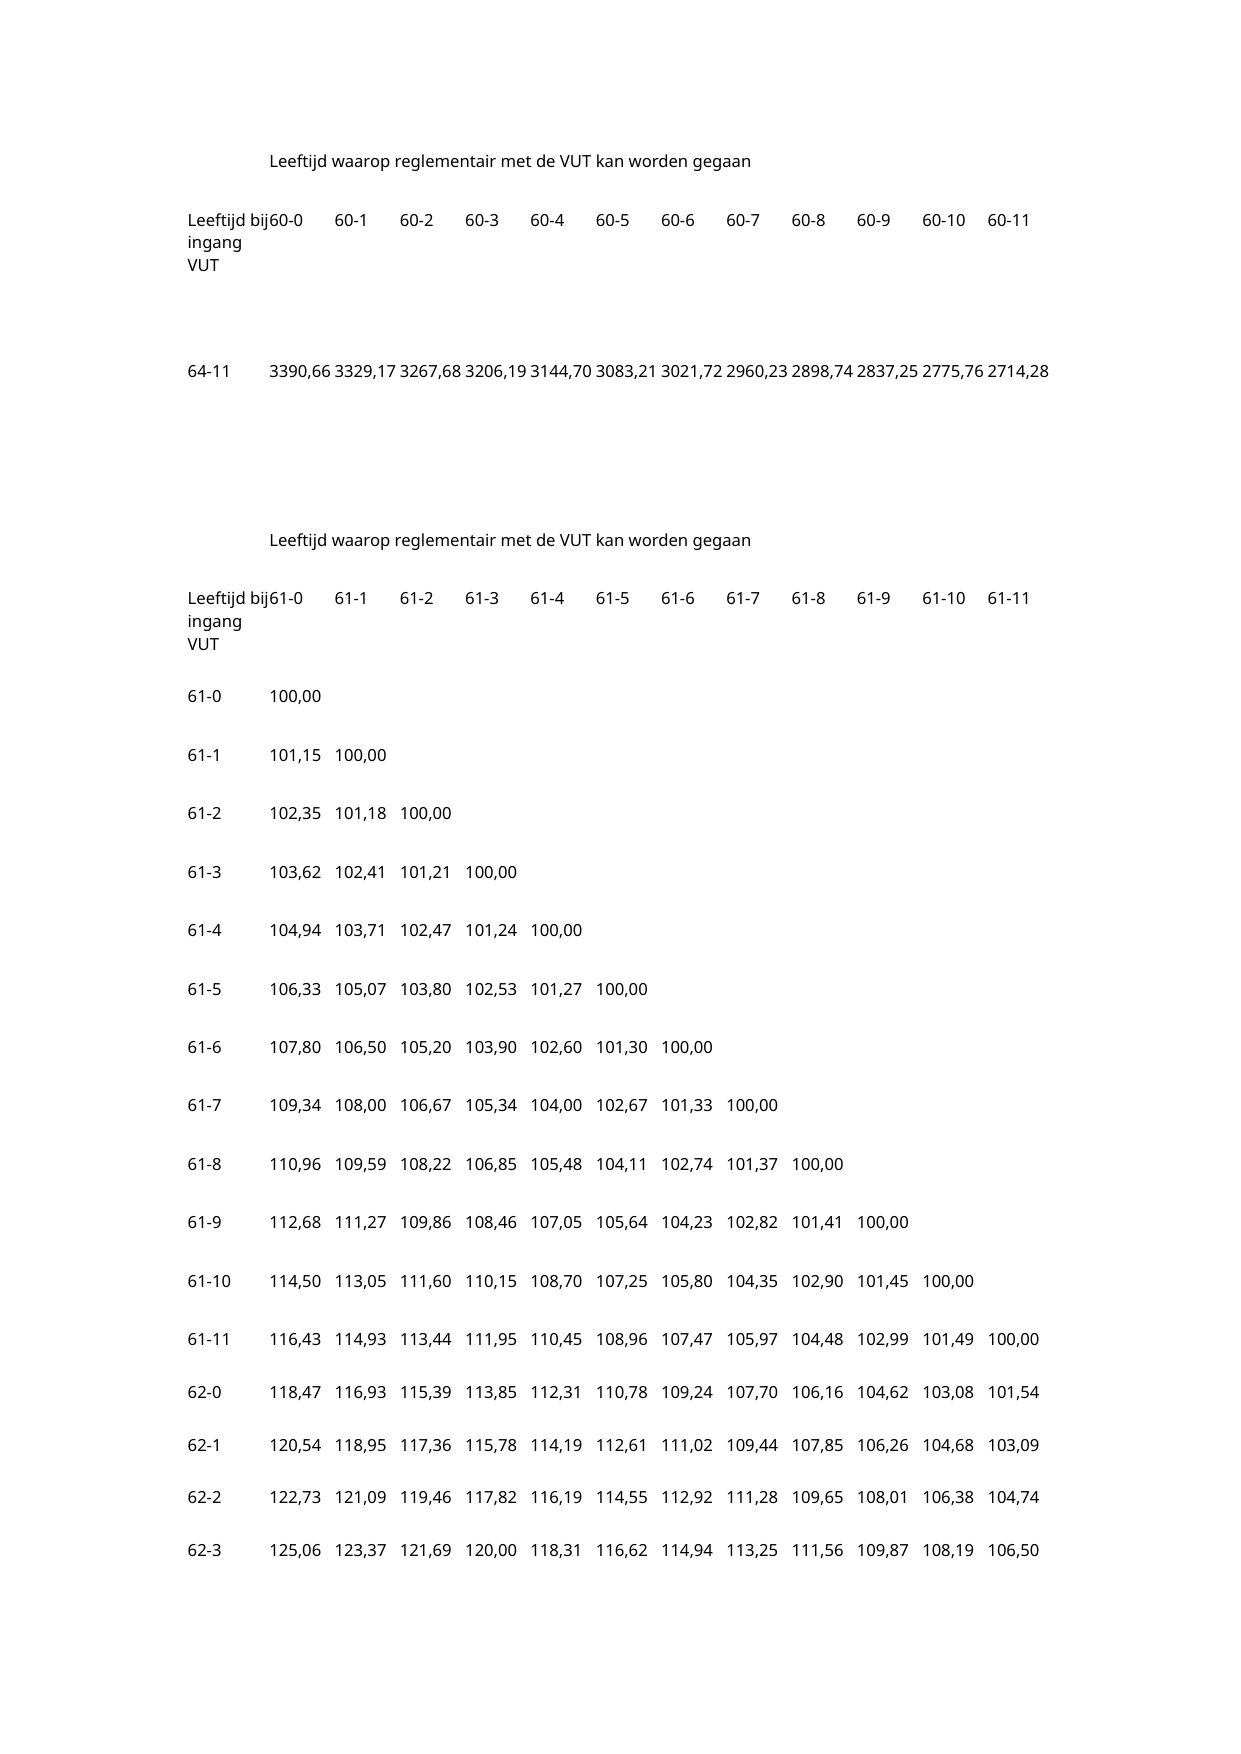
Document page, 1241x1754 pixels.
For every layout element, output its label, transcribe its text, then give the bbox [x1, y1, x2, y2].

table_cell [791, 1036, 857, 1094]
table_cell 107,05 [530, 1211, 596, 1269]
table_cell 105,97 [726, 1328, 791, 1380]
table_cell 60-3 [465, 209, 530, 307]
table_cell 114,19 [530, 1433, 596, 1486]
table_cell [791, 685, 857, 743]
table_cell 109,59 [334, 1153, 399, 1211]
table_cell [530, 685, 596, 743]
table_cell 108,00 [334, 1094, 399, 1152]
table_cell 104,00 [530, 1094, 596, 1152]
table_cell [791, 802, 857, 860]
table_cell [334, 685, 399, 743]
table_cell 103,62 [269, 860, 334, 919]
table_cell 61-4 [530, 587, 596, 685]
table_cell [269, 307, 334, 359]
table_cell [726, 743, 791, 802]
table_cell 101,49 [922, 1328, 987, 1380]
table_cell [987, 685, 1053, 743]
table_cell 114,94 [661, 1539, 726, 1561]
table_header Leeftijd waarop reglementair met de VUT kan worden gegaan [269, 150, 1053, 208]
table_cell 105,64 [596, 1211, 661, 1269]
table_cell 61-2 [188, 802, 269, 860]
table_cell 109,87 [857, 1539, 922, 1561]
table_cell 104,35 [726, 1269, 791, 1328]
table_cell Leeftijd bij ingang VUT [188, 209, 269, 307]
table_cell 101,21 [400, 860, 465, 919]
table_cell 102,67 [596, 1094, 661, 1152]
table_cell [661, 307, 726, 359]
table_cell [922, 1094, 987, 1152]
table_cell [857, 307, 922, 359]
table_cell [922, 1211, 987, 1269]
table_cell 100,00 [987, 1328, 1053, 1380]
table_cell [400, 307, 465, 359]
table_cell [987, 307, 1053, 359]
table_cell 122,73 [269, 1486, 334, 1538]
table_cell [465, 685, 530, 743]
table_cell 116,19 [530, 1486, 596, 1538]
table_cell 61-11 [987, 587, 1053, 685]
table_cell 61-1 [334, 587, 399, 685]
table_cell 115,78 [465, 1433, 530, 1486]
table_cell 100,00 [661, 1036, 726, 1094]
table_cell 111,60 [400, 1269, 465, 1328]
table_cell 102,74 [661, 1153, 726, 1211]
table_cell [465, 802, 530, 860]
table_cell 111,27 [334, 1211, 399, 1269]
table_cell [726, 307, 791, 359]
table_cell 108,70 [530, 1269, 596, 1328]
table_cell [530, 307, 596, 359]
table_cell [922, 1036, 987, 1094]
table_cell 101,18 [334, 802, 399, 860]
table_cell 118,47 [269, 1380, 334, 1433]
table_cell 101,41 [791, 1211, 857, 1269]
table_cell [400, 743, 465, 802]
table_cell 103,90 [465, 1036, 530, 1094]
table_cell 61-11 [188, 1328, 269, 1380]
table_cell 61-0 [188, 685, 269, 743]
table_cell [530, 860, 596, 919]
table_cell 61-10 [922, 587, 987, 685]
table_cell 102,53 [465, 977, 530, 1036]
table_cell 111,56 [791, 1539, 857, 1561]
table_cell 102,47 [400, 919, 465, 977]
table_cell 111,28 [726, 1486, 791, 1538]
table_cell [857, 743, 922, 802]
table_cell 3329,17 [334, 359, 399, 412]
table_cell 117,82 [465, 1486, 530, 1538]
table_cell [857, 1094, 922, 1152]
table_cell [596, 685, 661, 743]
table_cell [791, 743, 857, 802]
table_cell [334, 307, 399, 359]
table_cell 3390,66 [269, 359, 334, 412]
table_cell 60-7 [726, 209, 791, 307]
table_cell 101,54 [987, 1380, 1053, 1433]
table_cell 106,26 [857, 1433, 922, 1486]
table_cell 62-3 [188, 1539, 269, 1561]
table_cell 3267,68 [400, 359, 465, 412]
table_cell 103,08 [922, 1380, 987, 1433]
table_cell 60-5 [596, 209, 661, 307]
table_cell [465, 307, 530, 359]
table_cell 121,69 [400, 1539, 465, 1561]
table_cell 118,95 [334, 1433, 399, 1486]
table_cell [726, 802, 791, 860]
table_cell 62-1 [188, 1433, 269, 1486]
table_cell Leeftijd bij ingang VUT [188, 587, 269, 685]
table_cell 100,00 [465, 860, 530, 919]
table_cell 101,27 [530, 977, 596, 1036]
table_cell 101,24 [465, 919, 530, 977]
table_cell 102,90 [791, 1269, 857, 1328]
table_cell [857, 919, 922, 977]
table_cell [596, 919, 661, 977]
table_cell 61-9 [188, 1211, 269, 1269]
table_cell [188, 307, 269, 359]
table_cell 103,80 [400, 977, 465, 1036]
table_cell [857, 802, 922, 860]
table_cell 102,99 [857, 1328, 922, 1380]
table_cell 61-1 [188, 743, 269, 802]
table_cell 118,31 [530, 1539, 596, 1561]
table_cell 100,00 [596, 977, 661, 1036]
table_cell 106,85 [465, 1153, 530, 1211]
table_cell 100,00 [726, 1094, 791, 1152]
table_cell 121,09 [334, 1486, 399, 1538]
table_cell [987, 860, 1053, 919]
table_cell 110,96 [269, 1153, 334, 1211]
table_cell 116,93 [334, 1380, 399, 1433]
table_cell 105,20 [400, 1036, 465, 1094]
table_cell 109,44 [726, 1433, 791, 1486]
table_cell 106,33 [269, 977, 334, 1036]
table_cell [922, 743, 987, 802]
table_cell 108,96 [596, 1328, 661, 1380]
table_cell 106,50 [334, 1036, 399, 1094]
table_cell [465, 743, 530, 802]
table_cell [857, 1036, 922, 1094]
table_cell 110,78 [596, 1380, 661, 1433]
table_cell 60-1 [334, 209, 399, 307]
table_cell 116,43 [269, 1328, 334, 1380]
table_cell 113,05 [334, 1269, 399, 1328]
table_cell 104,23 [661, 1211, 726, 1269]
table_cell 107,25 [596, 1269, 661, 1328]
table_cell [987, 1211, 1053, 1269]
table_cell [596, 802, 661, 860]
table_cell 107,85 [791, 1433, 857, 1486]
table_cell 101,37 [726, 1153, 791, 1211]
table_cell [791, 1094, 857, 1152]
table_cell 105,07 [334, 977, 399, 1036]
table_cell 60-0 [269, 209, 334, 307]
table_cell 3021,72 [661, 359, 726, 412]
table_cell [791, 307, 857, 359]
table_header Leeftijd waarop reglementair met de VUT kan worden gegaan [269, 528, 1053, 587]
table_cell 101,15 [269, 743, 334, 802]
table_cell 60-9 [857, 209, 922, 307]
table_cell 112,92 [661, 1486, 726, 1538]
table_cell [922, 307, 987, 359]
table_cell 112,61 [596, 1433, 661, 1486]
table_cell [661, 860, 726, 919]
table_cell [661, 977, 726, 1036]
table_cell 61-7 [188, 1094, 269, 1152]
table_cell 102,60 [530, 1036, 596, 1094]
table_cell 61-10 [188, 1269, 269, 1328]
table_cell 111,95 [465, 1328, 530, 1380]
table_cell 60-11 [987, 209, 1053, 307]
table_cell 61-4 [188, 919, 269, 977]
table_cell 120,00 [465, 1539, 530, 1561]
table_cell [400, 685, 465, 743]
table_cell 111,02 [661, 1433, 726, 1486]
table_cell 104,74 [987, 1486, 1053, 1538]
table_cell 2960,23 [726, 359, 791, 412]
table_cell 125,06 [269, 1539, 334, 1561]
table_cell 3206,19 [465, 359, 530, 412]
table_cell 61-2 [400, 587, 465, 685]
table_cell 105,34 [465, 1094, 530, 1152]
table_cell [922, 685, 987, 743]
table_cell 61-0 [269, 587, 334, 685]
table_cell 113,25 [726, 1539, 791, 1561]
table_cell 100,00 [857, 1211, 922, 1269]
table_cell 61-5 [596, 587, 661, 685]
table_cell [857, 860, 922, 919]
table_cell 119,46 [400, 1486, 465, 1538]
table_cell [987, 743, 1053, 802]
table_cell 108,22 [400, 1153, 465, 1211]
table_cell [987, 802, 1053, 860]
table_cell [596, 860, 661, 919]
table_cell [922, 977, 987, 1036]
table_cell 61-9 [857, 587, 922, 685]
table_cell 104,68 [922, 1433, 987, 1486]
table_cell 103,71 [334, 919, 399, 977]
table_cell 60-8 [791, 209, 857, 307]
table_cell [987, 1094, 1053, 1152]
table_cell 102,41 [334, 860, 399, 919]
table_cell 101,45 [857, 1269, 922, 1328]
table_cell [987, 1153, 1053, 1211]
table_cell 112,31 [530, 1380, 596, 1433]
table_cell 61-8 [791, 587, 857, 685]
table_cell [922, 802, 987, 860]
table_cell 110,15 [465, 1269, 530, 1328]
table_cell 109,24 [661, 1380, 726, 1433]
table_cell 104,11 [596, 1153, 661, 1211]
table_cell 3083,21 [596, 359, 661, 412]
table_cell 114,55 [596, 1486, 661, 1538]
table_cell 116,62 [596, 1539, 661, 1561]
table_cell 120,54 [269, 1433, 334, 1486]
table_cell 100,00 [400, 802, 465, 860]
table_cell 60-10 [922, 209, 987, 307]
table_cell 106,67 [400, 1094, 465, 1152]
table_header [188, 150, 269, 208]
table_cell 60-6 [661, 209, 726, 307]
table_cell 101,30 [596, 1036, 661, 1094]
table_cell [922, 919, 987, 977]
table_cell 105,80 [661, 1269, 726, 1328]
table_cell 100,00 [269, 685, 334, 743]
table_cell 107,70 [726, 1380, 791, 1433]
table_cell [922, 1153, 987, 1211]
table_cell 61-3 [188, 860, 269, 919]
table_header [188, 528, 269, 587]
table_cell 61-6 [661, 587, 726, 685]
table_cell [530, 802, 596, 860]
table_cell [661, 919, 726, 977]
table_cell 102,35 [269, 802, 334, 860]
table_cell 61-6 [188, 1036, 269, 1094]
table_cell 61-7 [726, 587, 791, 685]
table_cell [791, 977, 857, 1036]
table_cell [987, 1036, 1053, 1094]
table_cell 109,86 [400, 1211, 465, 1269]
table_cell [726, 919, 791, 977]
table_cell 104,62 [857, 1380, 922, 1433]
table_cell 106,38 [922, 1486, 987, 1538]
table_cell [791, 860, 857, 919]
table_cell 61-5 [188, 977, 269, 1036]
table_cell 104,48 [791, 1328, 857, 1380]
table_cell [661, 802, 726, 860]
table_cell 106,16 [791, 1380, 857, 1433]
table_cell [726, 685, 791, 743]
table_cell 114,50 [269, 1269, 334, 1328]
table_cell 106,50 [987, 1539, 1053, 1561]
table_cell [530, 743, 596, 802]
table_cell 109,65 [791, 1486, 857, 1538]
table_cell 107,80 [269, 1036, 334, 1094]
table_cell [987, 1269, 1053, 1328]
table_cell [726, 977, 791, 1036]
table_cell 108,19 [922, 1539, 987, 1561]
table_cell 2775,76 [922, 359, 987, 412]
table_cell [596, 743, 661, 802]
table_cell 2898,74 [791, 359, 857, 412]
table_cell 113,85 [465, 1380, 530, 1433]
table_cell 105,48 [530, 1153, 596, 1211]
table_cell 100,00 [922, 1269, 987, 1328]
table_cell 113,44 [400, 1328, 465, 1380]
table_cell [726, 860, 791, 919]
table_cell [596, 307, 661, 359]
table_cell 100,00 [530, 919, 596, 977]
table_cell 114,93 [334, 1328, 399, 1380]
table_cell 60-4 [530, 209, 596, 307]
table_cell 2837,25 [857, 359, 922, 412]
table_cell 100,00 [334, 743, 399, 802]
table_cell 117,36 [400, 1433, 465, 1486]
table_cell [661, 743, 726, 802]
table_cell [661, 685, 726, 743]
table_cell 108,01 [857, 1486, 922, 1538]
table_cell 110,45 [530, 1328, 596, 1380]
table_cell 104,94 [269, 919, 334, 977]
table_cell [987, 977, 1053, 1036]
table_cell 60-2 [400, 209, 465, 307]
table_cell 101,33 [661, 1094, 726, 1152]
table_cell 62-0 [188, 1380, 269, 1433]
table_cell 62-2 [188, 1486, 269, 1538]
table_cell [857, 977, 922, 1036]
table_cell [857, 685, 922, 743]
table_cell 112,68 [269, 1211, 334, 1269]
table_cell 115,39 [400, 1380, 465, 1433]
table_cell 109,34 [269, 1094, 334, 1152]
table_cell 61-8 [188, 1153, 269, 1211]
table_cell [987, 919, 1053, 977]
table_cell 108,46 [465, 1211, 530, 1269]
table_cell 123,37 [334, 1539, 399, 1561]
table_cell 102,82 [726, 1211, 791, 1269]
table_cell 100,00 [791, 1153, 857, 1211]
table_cell [922, 860, 987, 919]
table_cell [791, 919, 857, 977]
table_cell 64-11 [188, 359, 269, 412]
table_cell 61-3 [465, 587, 530, 685]
table_cell 2714,28 [987, 359, 1053, 412]
table_cell [726, 1036, 791, 1094]
table_cell 3144,70 [530, 359, 596, 412]
table_cell 107,47 [661, 1328, 726, 1380]
table_cell [857, 1153, 922, 1211]
table_cell 103,09 [987, 1433, 1053, 1486]
